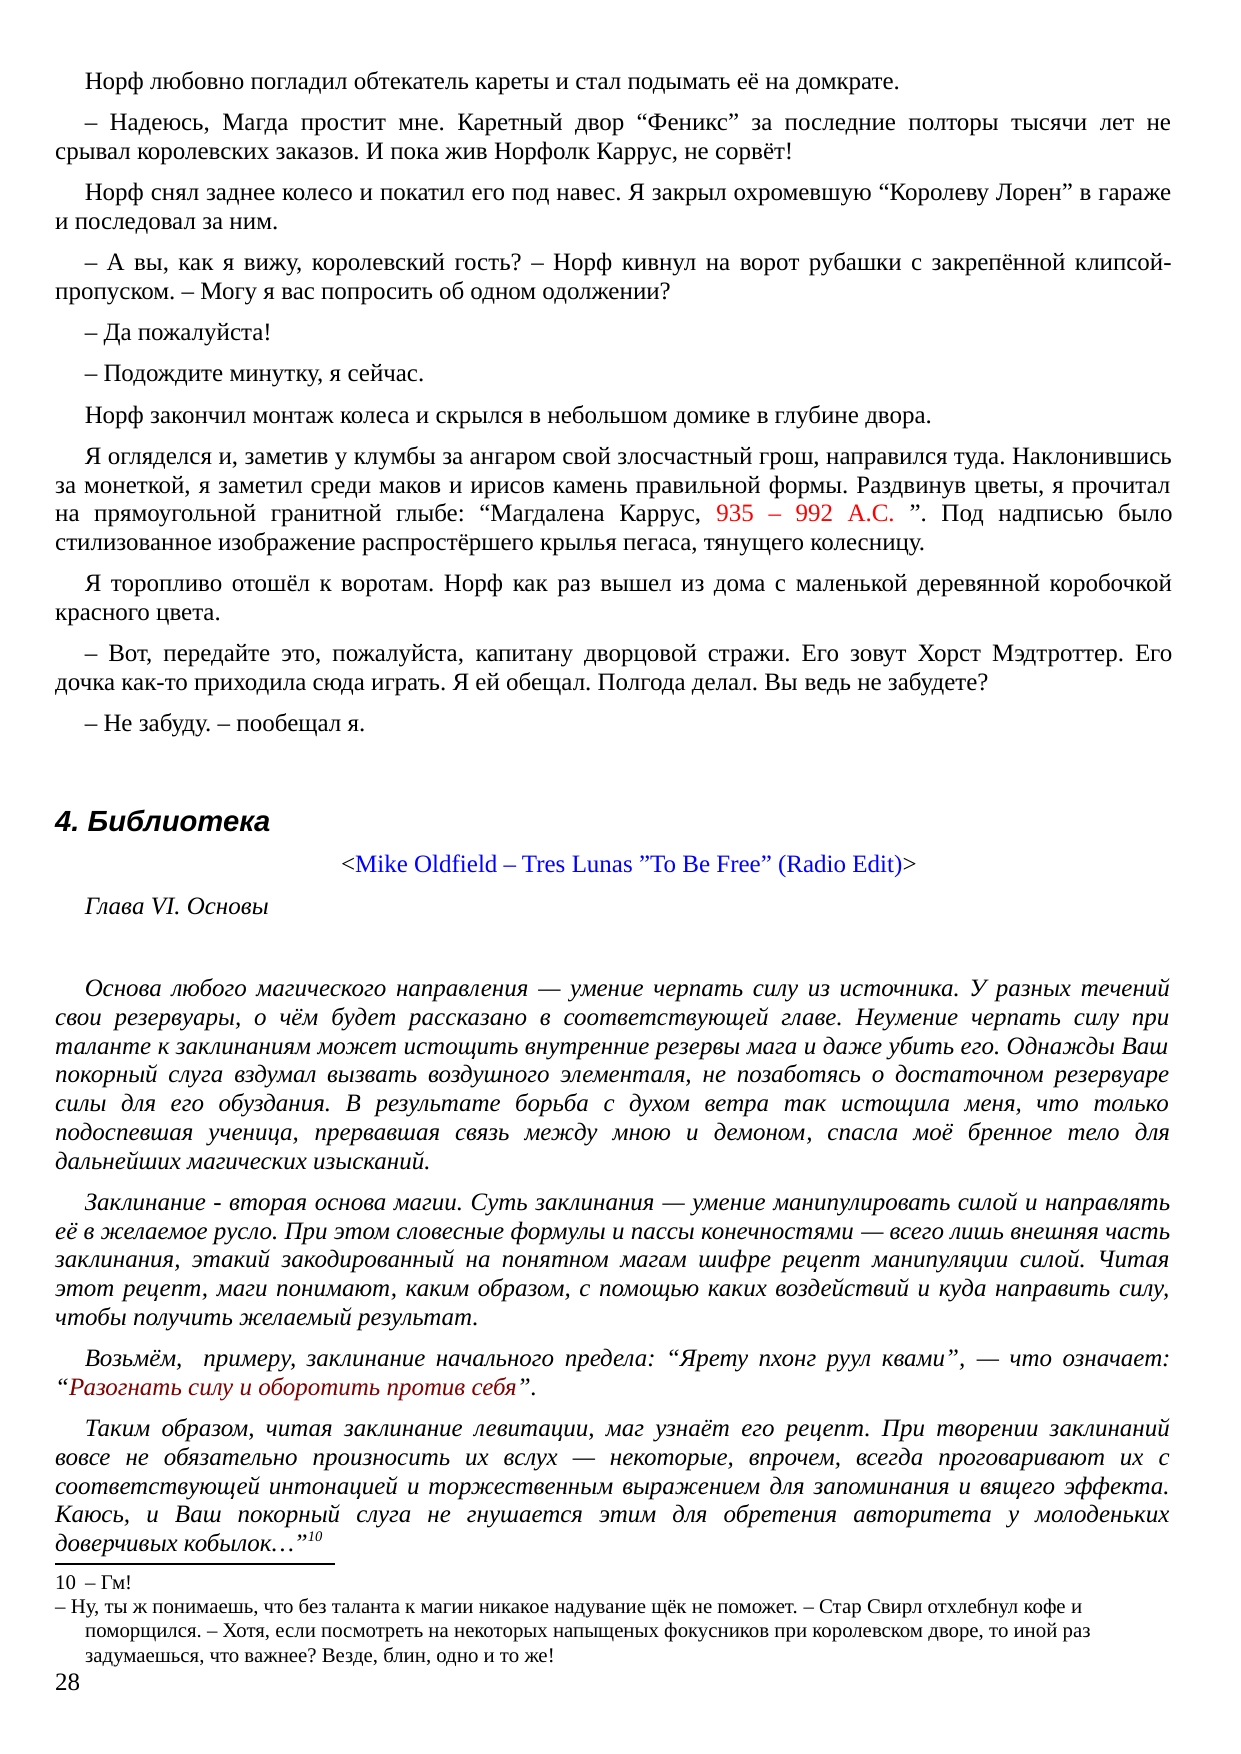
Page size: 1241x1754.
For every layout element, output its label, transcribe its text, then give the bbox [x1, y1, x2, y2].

text <Mike Oldfield – Tres Lunas ”To Be Free” (Radio Edit)> [55, 849, 1173, 878]
text Я торопливо отошёл к воротам. Норф как раз вышел из дома с маленькой деревянной коробочкой красного цвета. [55, 568, 1173, 626]
text – Вот, передайте это, пожалуйста, капитану дворцовой стражи. Его зовут Хорст Мэдтроттер. Его дочка как-то приходила сюда играть. Я ей обещал. Полгода делал. Вы ведь не забудете? [55, 638, 1173, 696]
text Норф снял заднее колесо и покатил его под навес. Я закрыл охромевшую “Королеву Лорен” в гараже и последовал за ним. [55, 177, 1173, 235]
text – А вы, как я вижу, королевский гость? – Норф кивнул на ворот рубашки с закрепённой клипсой-пропуском. – Могу я вас попросить об одном одолжении? [55, 247, 1173, 305]
text Возьмём, примеру, заклинание начального предела: “Ярету пхонг руул квами”, — что означает: “Разогнать силу и оборотить против себя”. [55, 1343, 1173, 1401]
text – Да пожалуйста! [55, 317, 1173, 346]
text – Не забуду. – пообещал я. [55, 708, 1173, 737]
text – Гм! [55, 1570, 1173, 1594]
text Я огляделся и, заметив у клумбы за ангаром свой злосчастный грош, направился туда. Наклонившись за монеткой, я заметил среди маков и ирисов камень правильной формы. Раздвинув цветы, я прочитал на прямоугольной гранитной глыбе: “Магдалена Каррус, 935 – 992 A.C. ”. Под надписью было стилизованное изображение распростёршего крылья пегаса, тянущего колесницу. [55, 441, 1173, 556]
subtitle 4. Библиотека [55, 803, 1173, 837]
text Норф любовно погладил обтекатель кареты и стал подымать её на домкрате. [55, 66, 1173, 95]
text Заклинание - вторая основа магии. Суть заклинания — умение манипулировать силой и направлять её в желаемое русло. При этом словесные формулы и пассы конечностями — всего лишь внешняя часть заклинания, этакий закодированный на понятном магам шифре рецепт манипуляции силой. Читая этот рецепт, маги понимают, каким образом, с помощью каких воздействий и куда направить силу, чтобы получить желаемый результат. [55, 1187, 1173, 1331]
text Основа любого магического направления — умение черпать силу из источника. У разных течений свои резервуары, о чём будет рассказано в соответствующей главе. Неумение черпать силу при таланте к заклинаниям может истощить внутренние резервы мага и даже убить его. Однажды Ваш покорный слуга вздумал вызвать воздушного элементаля, не позаботясь о достаточном резервуаре силы для его обуздания. В результате борьба с духом ветра так истощила меня, что только подоспевшая ученица, прервавшая связь между мною и демоном, спасла моё бренное тело для дальнейших магических изысканий. [55, 973, 1173, 1174]
text – Подождите минутку, я сейчас. [55, 358, 1173, 387]
text – Ну, ты ж понимаешь, что без таланта к магии никакое надувание щёк не поможет. – Стар Свирл отхлебнул кофе и поморщился. – Хотя, если посмотреть на некоторых напыщеных фокусников при королевском дворе, то иной раз задумаешься, что важнее? Везде, блин, одно и то же! [55, 1594, 1173, 1667]
text Глава VI. Основы [55, 891, 1173, 919]
text – Надеюсь, Магда простит мне. Каретный двор “Феникс” за последние полторы тысячи лет не срывал королевских заказов. И пока жив Норфолк Каррус, не сорвёт! [55, 107, 1173, 165]
text Таким образом, читая заклинание левитации, маг узнаёт его рецепт. При творении заклинаний вовсе не обязательно произносить их вслух — некоторые, впрочем, всегда проговаривают их с соответствующей интонацией и торжественным выражением для запоминания и вящего эффекта. Каюсь, и Ваш покорный слуга не гнушается этим для обретения авторитета у молоденьких доверчивых кобылок…” [55, 1413, 1173, 1557]
text Норф закончил монтаж колеса и скрылся в небольшом домике в глубине двора. [55, 400, 1173, 428]
